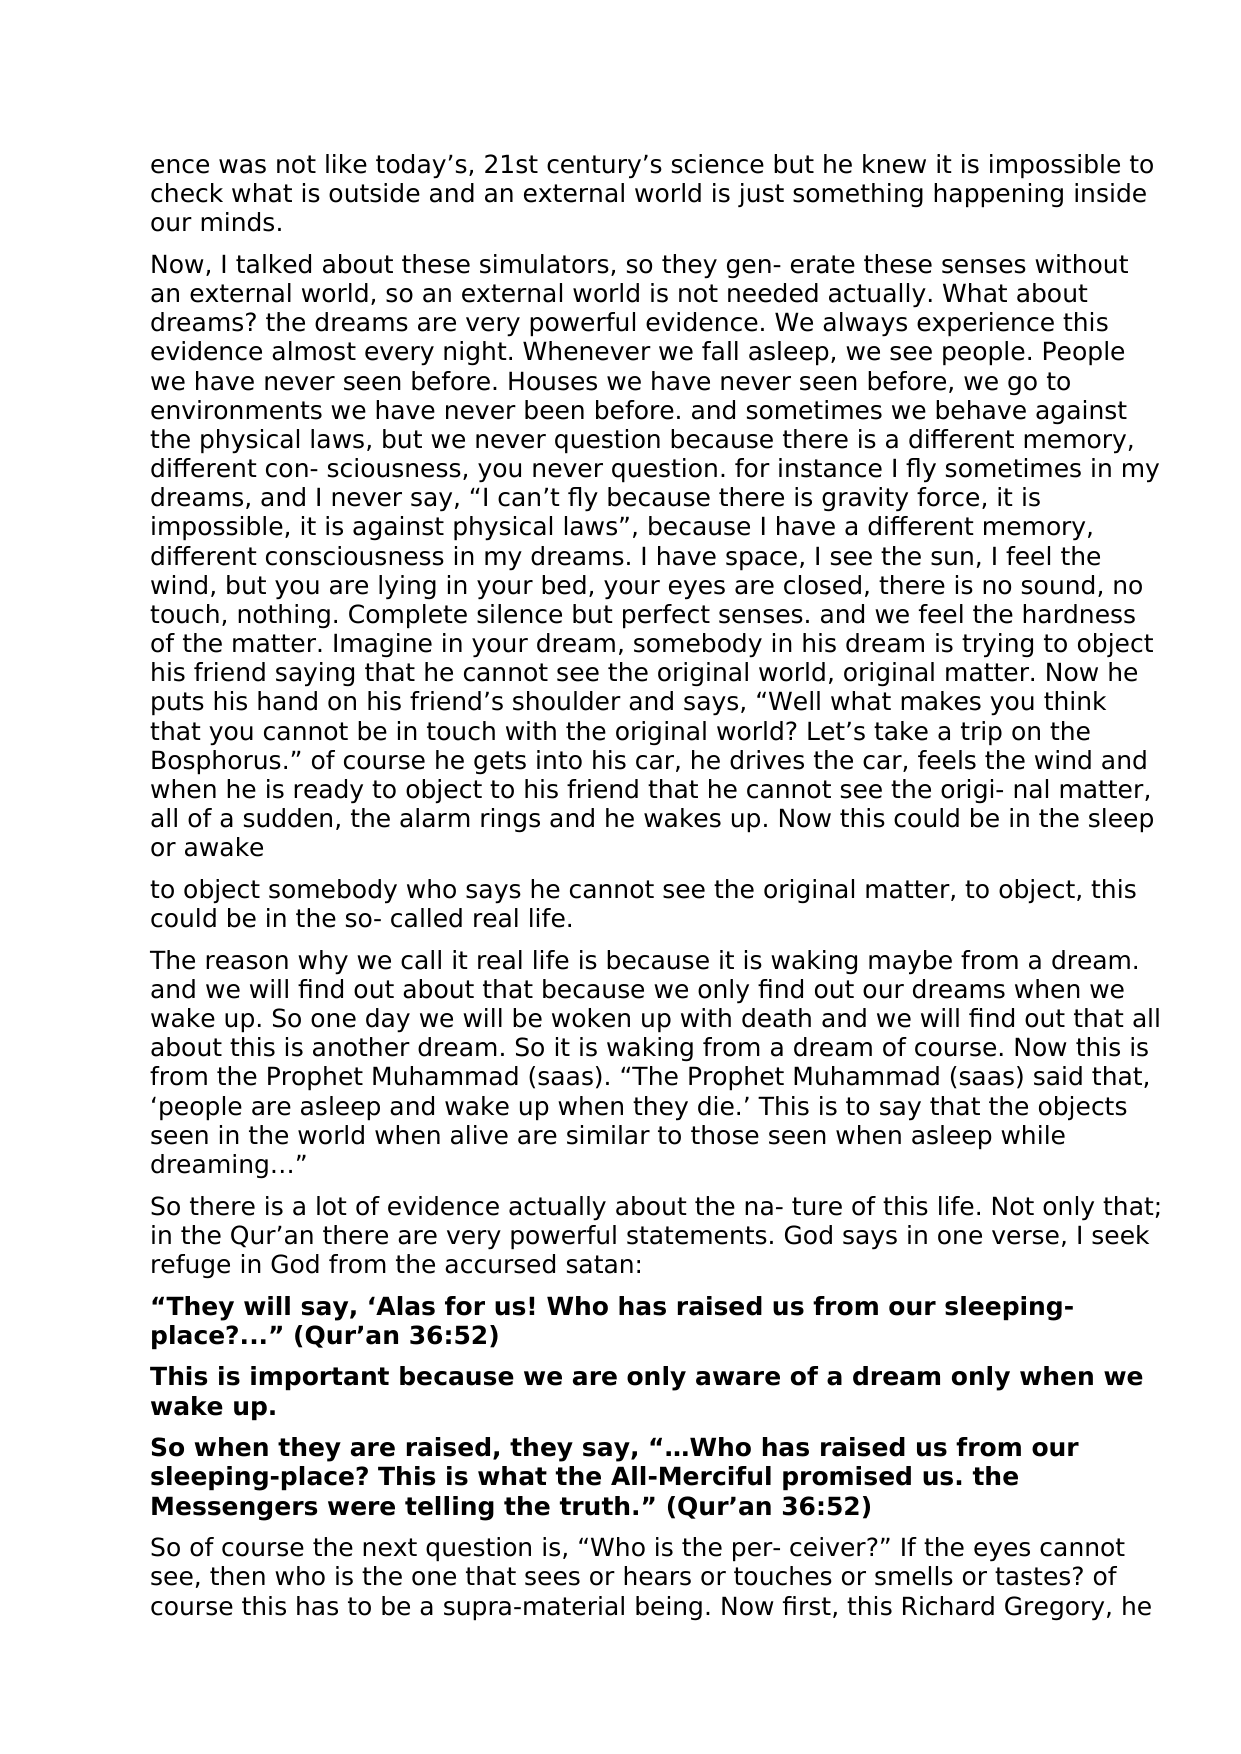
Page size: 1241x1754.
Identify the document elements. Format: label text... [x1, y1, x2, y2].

text Now, I talked about these simulators, so they gen- erate these senses without an external world, so an external world is not needed actually. What about dreams? the dreams are very powerful evidence. We always experience this evidence almost every night. Whenever we fall asleep, we see people. People we have never seen before. Houses we have never seen before, we go to environments we have never been before. and sometimes we behave against the physical laws, but we never question because there is a different memory, different con- sciousness, you never question. for instance I fly sometimes in my dreams, and I never say, “I can’t fly because there is gravity force, it is impossible, it is against physical laws”, because I have a different memory, different consciousness in my dreams. I have space, I see the sun, I feel the wind, but you are lying in your bed, your eyes are closed, there is no sound, no touch, nothing. Complete silence but perfect senses. and we feel the hardness of the matter. Imagine in your dream, somebody in his dream is trying to object his friend saying that he cannot see the original world, original matter. Now he puts his hand on his friend’s shoulder and says, “Well what makes you think that you cannot be in touch with the original world? Let’s take a trip on the Bosphorus.” of course he gets into his car, he drives the car, feels the wind and when he is ready to object to his friend that he cannot see the origi- nal matter, all of a sudden, the alarm rings and he wakes up. Now this could be in the sleep or awake [150, 250, 1165, 862]
text This is important because we are only aware of a dream only when we wake up. [150, 1362, 1165, 1421]
text So of course the next question is, “Who is the per- ceiver?” If the eyes cannot see, then who is the one that sees or hears or touches or smells or tastes? of course this has to be a supra-material being. Now first, this Richard Gregory, he [150, 1533, 1165, 1621]
text “They will say, ‘Alas for us! Who has raised us from our sleeping-place?...” (Qur’an 36:52) [150, 1292, 1165, 1350]
text to object somebody who says he cannot see the original matter, to object, this could be in the so- called real life. [150, 875, 1165, 933]
text So there is a lot of evidence actually about the na- ture of this life. Not only that; in the Qur’an there are very powerful statements. God says in one verse, I seek refuge in God from the accursed satan: [150, 1192, 1165, 1279]
text The reason why we call it real life is because it is waking maybe from a dream. and we will find out about that because we only find out our dreams when we wake up. So one day we will be woken up with death and we will find out that all about this is another dream. So it is waking from a dream of course. Now this is from the Prophet Muhammad (saas). “The Prophet Muhammad (saas) said that, ‘people are asleep and wake up when they die.’ This is to say that the objects seen in the world when alive are similar to those seen when asleep while dreaming…” [150, 946, 1165, 1179]
text ence was not like today’s, 21st century’s science but he knew it is impossible to check what is outside and an external world is just something happening inside our minds. [150, 150, 1165, 237]
text So when they are raised, they say, “…Who has raised us from our sleeping-place? This is what the All-Merciful promised us. the Messengers were telling the truth.” (Qur’an 36:52) [150, 1433, 1165, 1521]
